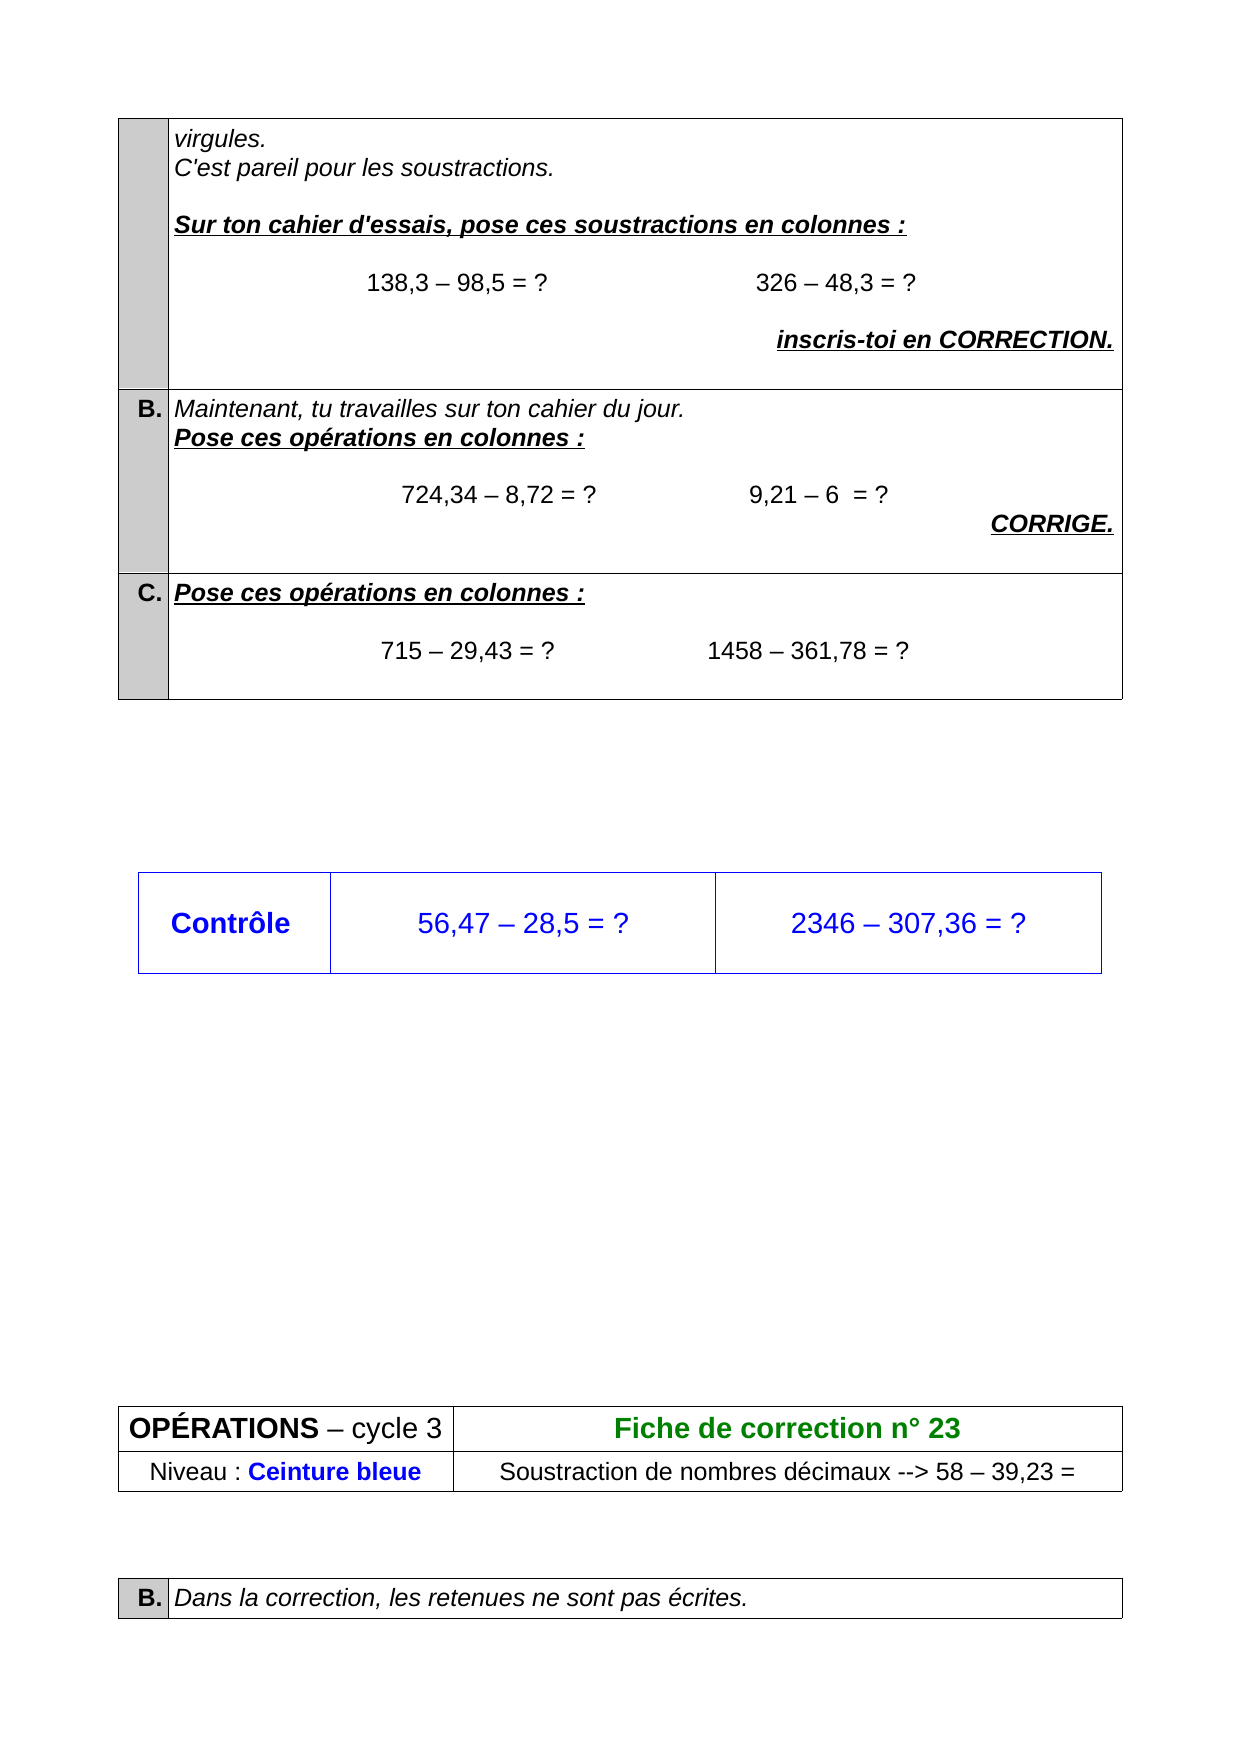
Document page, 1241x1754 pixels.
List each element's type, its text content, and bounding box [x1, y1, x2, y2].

table_cell B. [119, 390, 168, 572]
table_cell Niveau : Ceinture bleue [119, 1452, 453, 1491]
table_cell Maintenant, tu travailles sur ton cahier du jour. Pose ces opérations en colonnes : 724,34 – 8,72 = ? 9,21 – 6 = ? CORRIGE. [169, 390, 1122, 572]
table_header B. [119, 1579, 168, 1618]
table_header Contrôle [139, 873, 330, 973]
table_header virgules. C'est pareil pour les soustractions. Sur ton cahier d'essais, pose ces soustractions en colonnes : 138,3 – 98,5 = ? 326 – 48,3 = ? inscris-toi en CORRECTION. [169, 119, 1122, 388]
table_header Fiche de correction n° 23 [454, 1407, 1122, 1451]
table_header 56,47 – 28,5 = ? [331, 873, 715, 973]
table_header [119, 119, 168, 388]
table_header 2346 – 307,36 = ? [716, 873, 1101, 973]
table_cell C. [119, 574, 168, 699]
table_cell Soustraction de nombres décimaux --> 58 – 39,23 = [454, 1452, 1122, 1491]
table_cell Pose ces opérations en colonnes : 715 – 29,43 = ? 1458 – 361,78 = ? [169, 574, 1122, 699]
table_header Dans la correction, les retenues ne sont pas écrites. [169, 1579, 1122, 1618]
table_header opérations – cycle 3 [119, 1407, 453, 1451]
